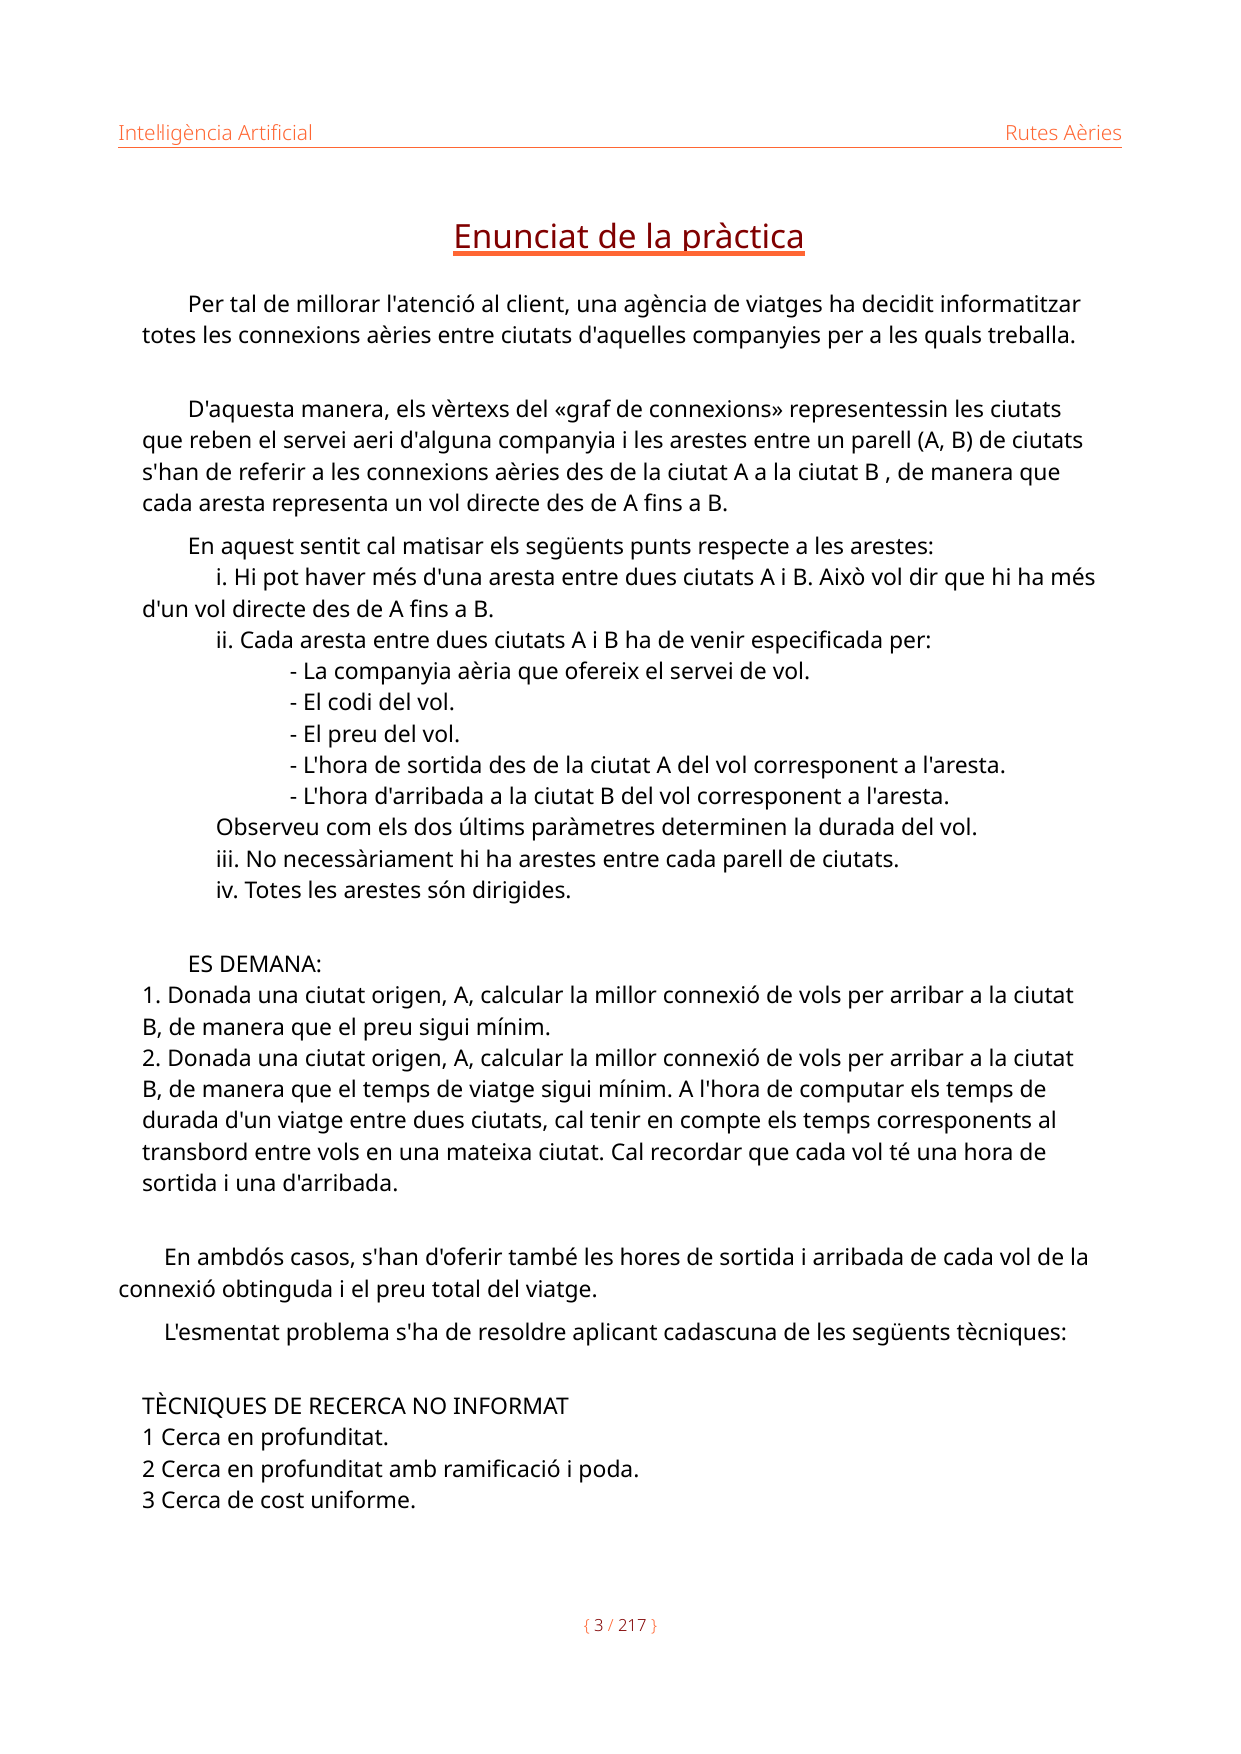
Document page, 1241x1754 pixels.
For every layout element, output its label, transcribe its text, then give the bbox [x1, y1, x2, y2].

text En ambdós casos, s'han d'oferir també les hores de sortida i arribada de cada vol de la connexió obtinguda i el preu total del viatge. [118, 1241, 1098, 1304]
subtitle Enunciat de la pràctica [136, 212, 1122, 258]
text D'aquesta manera, els vèrtexs del «graf de connexions» representessin les ciutats que reben el servei aeri d'alguna companyia i les arestes entre un parell (A, B) de ciutats s'han de referir a les connexions aèries des de la ciutat A a la ciutat B , de manera que cada aresta representa un vol directe des de A fins a B. [142, 393, 1098, 518]
text L'esmentat problema s'ha de resoldre aplicant cadascuna de les següents tècniques: [118, 1316, 1098, 1347]
text En aquest sentit cal matisar els següents punts respecte a les arestes: i. Hi pot haver més d'una aresta entre dues ciutats A i B. Això vol dir que hi ha més d'un vol directe des de A fins a B. ii. Cada aresta entre dues ciutats A i B ha de venir especificada per: - La companyia aèria que ofereix el servei de vol. - El codi del vol. - El preu del vol. - L'hora de sortida des de la ciutat A del vol corresponent a l'aresta. - L'hora d'arribada a la ciutat B del vol corresponent a l'aresta. Observeu com els dos últims paràmetres determinen la durada del vol. iii. No necessàriament hi ha arestes entre cada parell de ciutats. iv. Totes les arestes són dirigides. [142, 530, 1098, 936]
text [142, 1527, 1098, 1558]
text Per tal de millorar l'atenció al client, una agència de viatges ha decidit informatitzar totes les connexions aèries entre ciutats d'aquelles companyies per a les quals treballa. [142, 287, 1098, 381]
text ES DEMANA: 1. Donada una ciutat origen, A, calcular la millor connexió de vols per arribar a la ciutat B, de manera que el preu sigui mínim. 2. Donada una ciutat origen, A, calcular la millor connexió de vols per arribar a la ciutat B, de manera que el temps de viatge sigui mínim. A l'hora de computar els temps de durada d'un viatge entre dues ciutats, cal tenir en compte els temps corresponents al transbord entre vols en una mateixa ciutat. Cal recordar que cada vol té una hora de sortida i una d'arribada. [142, 948, 1098, 1229]
text TÈCNIQUES DE RECERCA NO INFORMAT 1 Cerca en profunditat. 2 Cerca en profunditat amb ramificació i poda. 3 Cerca de cost uniforme. [142, 1359, 1098, 1515]
